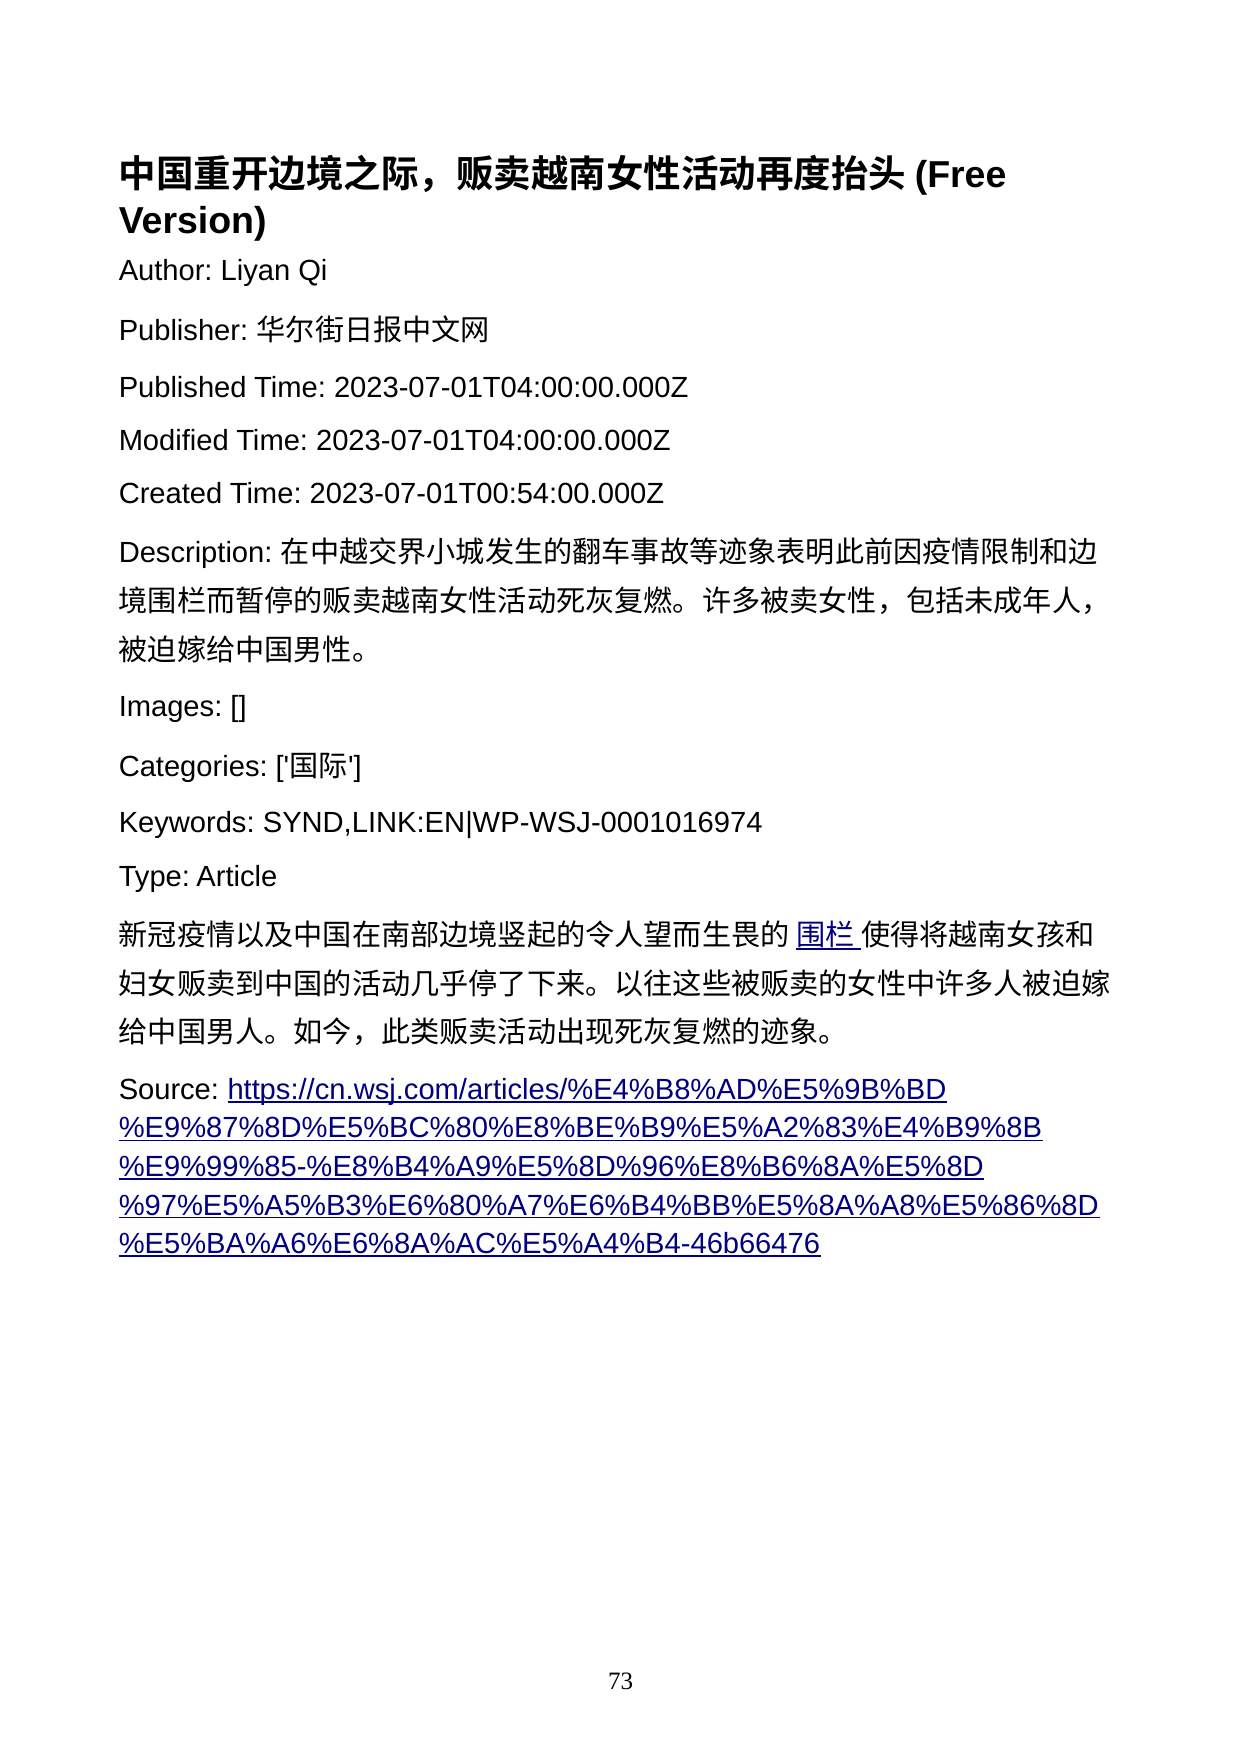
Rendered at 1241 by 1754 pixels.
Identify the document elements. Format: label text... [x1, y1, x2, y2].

text Source: https://cn.wsj.com/articles/%E4%B8%AD%E5%9B%BD%E9%87%8D%E5%BC%80%E8%BE%B9%E5%A2%83%E4%B9%8B%E9%99%85-%E8%B4%A9%E5%8D%96%E8%B6%8A%E5%8D%97%E5%A5%B3%E6%80%A7%E6%B4%BB%E5%8A%A8%E5%86%8D%E5%BA%A6%E6%8A%AC%E5%A4%B4-46b66476 [118, 1072, 1122, 1260]
text Author: Liyan Qi [118, 253, 1122, 287]
subtitle 中国重开边境之际，贩卖越南女性活动再度抬头 (Free Version) [118, 143, 1122, 241]
text Keywords: SYND,LINK:EN|WP-WSJ-0001016974 [118, 806, 1122, 839]
text 新冠疫情以及中国在南部边境竖起的令人望而生畏的 围栏 使得将越南女孩和妇女贩卖到中国的活动几乎停了下来。以往这些被贩卖的女性中许多人被迫嫁给中国男人。如今，此类贩卖活动出现死灰复燃的迹象。 [118, 912, 1122, 1051]
text Images: [] [118, 689, 1122, 723]
text Type: Article [118, 859, 1122, 892]
text Modified Time: 2023-07-01T04:00:00.000Z [118, 423, 1122, 456]
text Publisher: 华尔街日报中文网 [118, 307, 1122, 349]
text Description: 在中越交界小城发生的翻车事故等迹象表明此前因疫情限制和边境围栏而暂停的贩卖越南女性活动死灰复燃。许多被卖女性，包括未成年人，被迫嫁给中国男性。 [118, 529, 1122, 668]
text Published Time: 2023-07-01T04:00:00.000Z [118, 370, 1122, 403]
text Created Time: 2023-07-01T00:54:00.000Z [118, 476, 1122, 509]
text Categories: ['国际'] [118, 742, 1122, 785]
